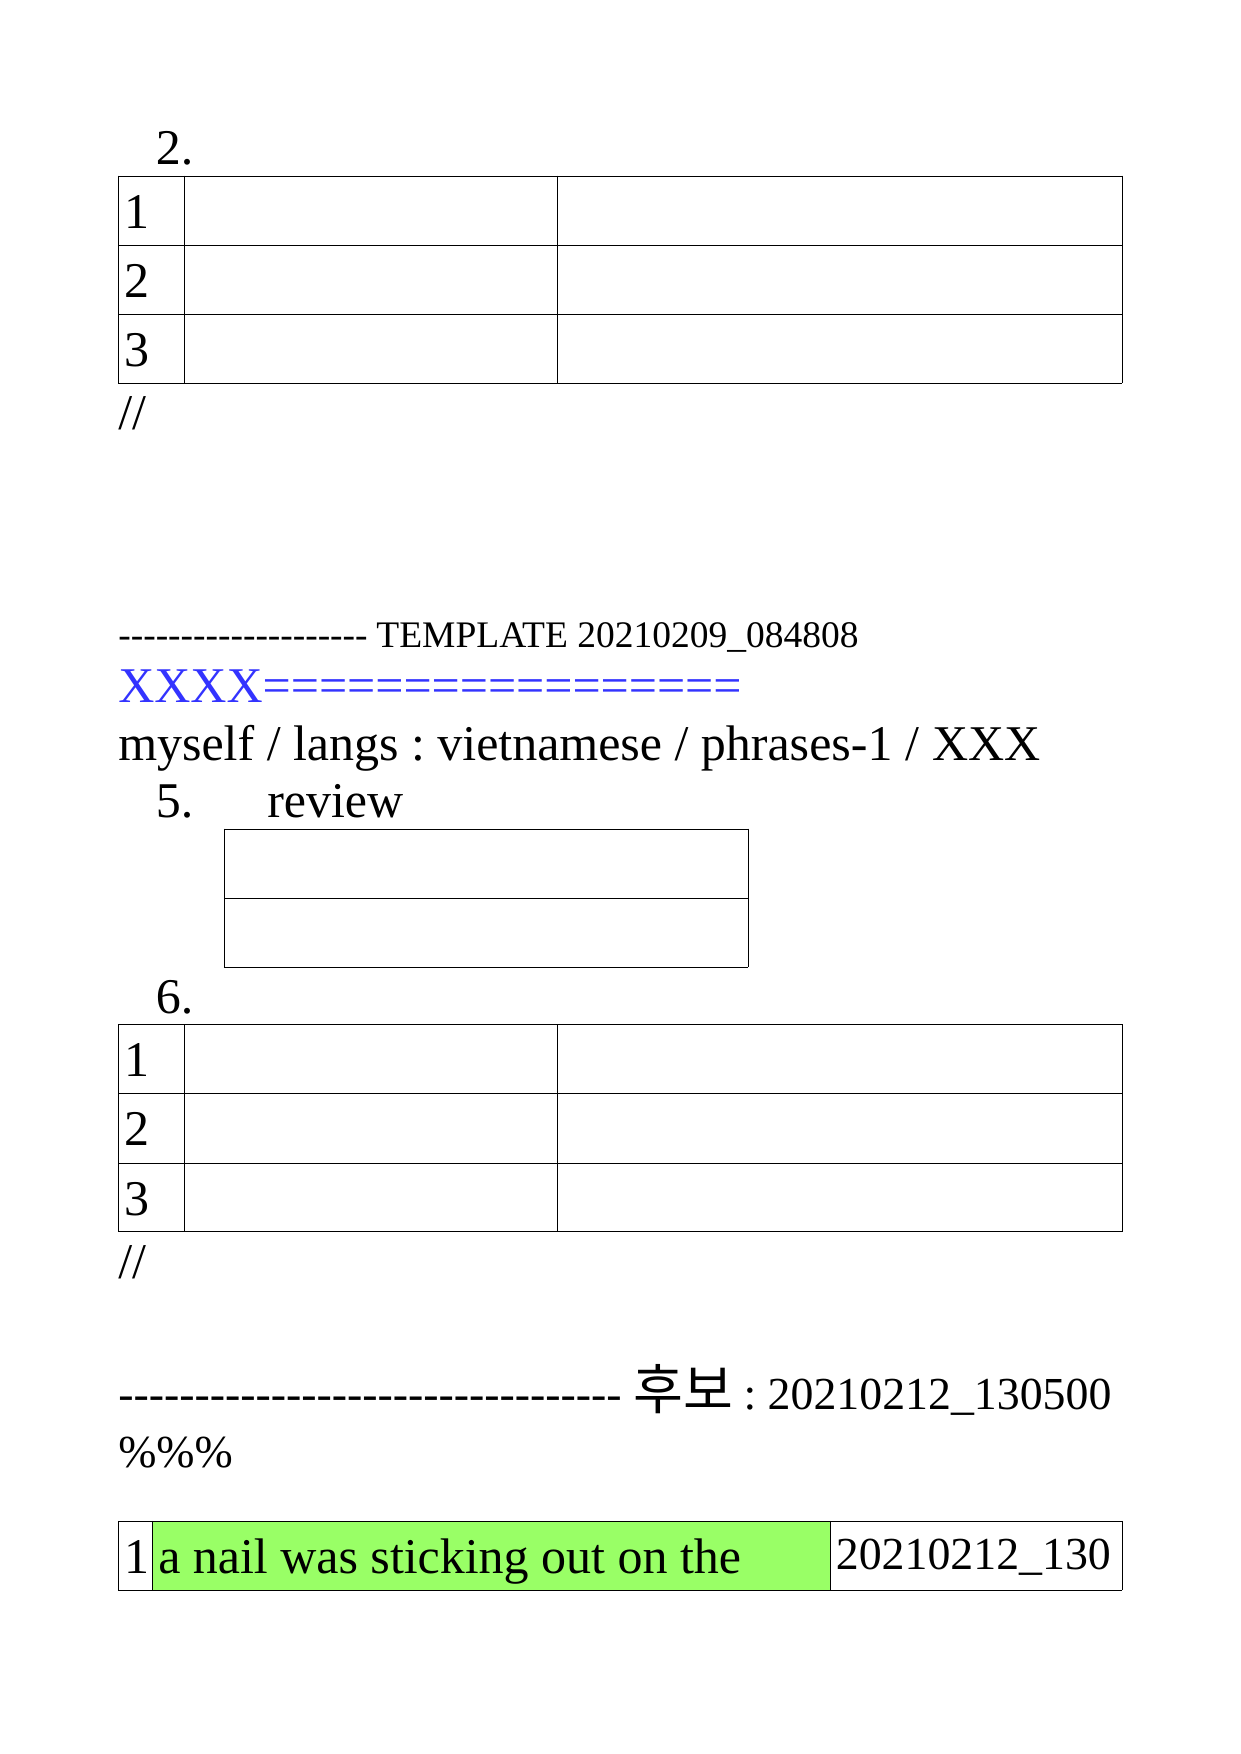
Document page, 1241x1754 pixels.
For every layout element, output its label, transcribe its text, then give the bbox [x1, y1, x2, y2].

table_cell [558, 315, 1122, 383]
text XXXX================= [118, 656, 1122, 713]
table_cell [185, 315, 557, 383]
table_header 1 [119, 1522, 152, 1590]
table_cell 2 [119, 1094, 184, 1162]
table_cell [558, 1094, 1122, 1162]
table_cell [558, 1164, 1122, 1231]
table_header 20210212_130 [831, 1522, 1122, 1590]
table_cell [225, 899, 748, 967]
table_cell 3 [119, 1164, 184, 1231]
table_header [225, 830, 748, 898]
table_cell [185, 1094, 557, 1162]
table_header [558, 1025, 1122, 1093]
text // [118, 1232, 1122, 1289]
text -------------------- TEMPLATE 20210209_084808 [118, 613, 1122, 656]
table_header 1 [119, 177, 184, 245]
table_header a nail was sticking out on the [153, 1522, 830, 1590]
table_cell [558, 246, 1122, 314]
table_header [185, 177, 557, 245]
table_header 1 [119, 1025, 184, 1093]
table_cell 3 [119, 315, 184, 383]
table_header [185, 1025, 557, 1093]
text myself / langs : vietnamese / phrases-1 / XXX [118, 713, 1122, 771]
table_cell [185, 1164, 557, 1231]
table_cell [185, 246, 557, 314]
table_header [558, 177, 1122, 245]
list review [156, 771, 1122, 828]
text %%% [118, 1425, 1122, 1478]
text // [118, 384, 1122, 440]
table_cell 2 [119, 246, 184, 314]
text --------------------------------- 후보 : 20210212_130500 [118, 1347, 1122, 1425]
